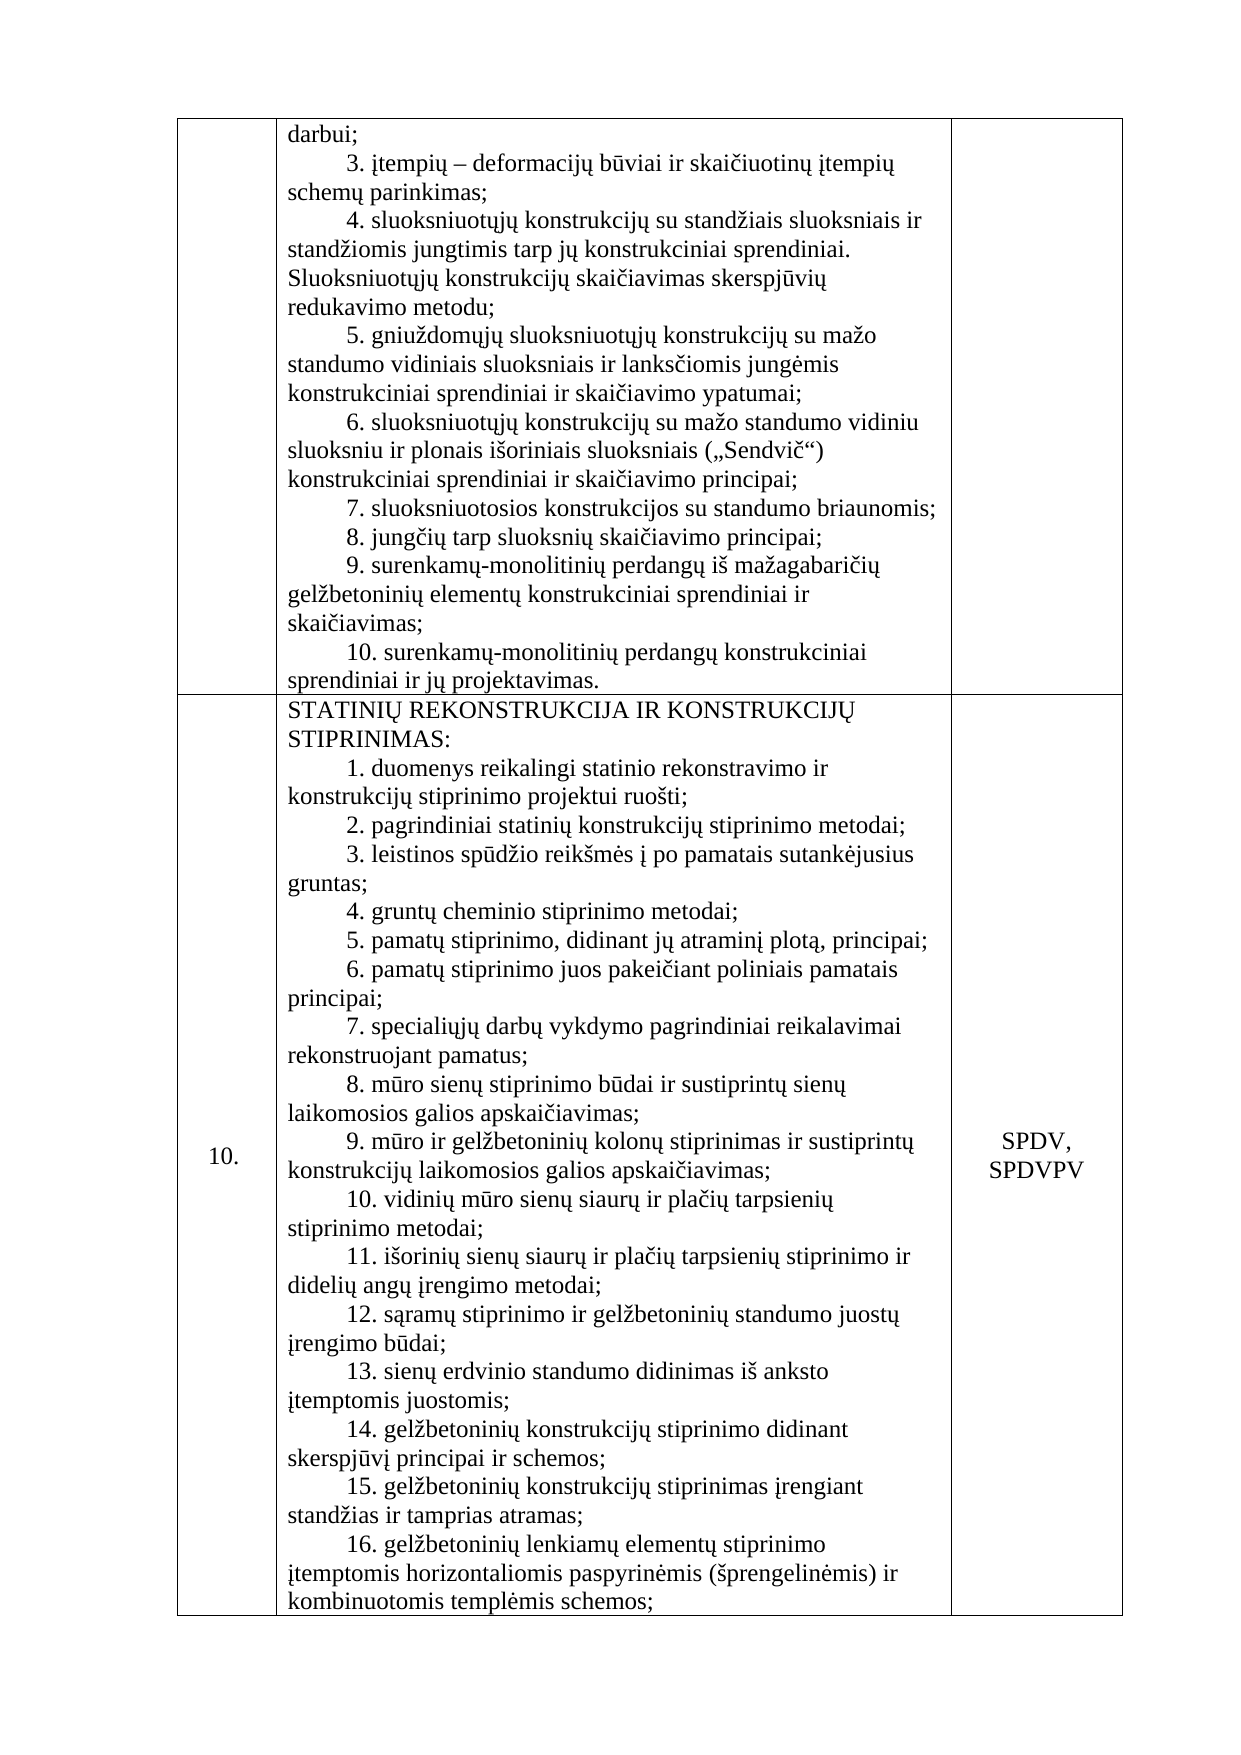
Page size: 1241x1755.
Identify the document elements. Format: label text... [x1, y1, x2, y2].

table_cell 10. [178, 695, 276, 1615]
table_cell [952, 119, 1122, 694]
table_cell SPDV, SPDVPV [952, 695, 1122, 1615]
table_cell [178, 119, 276, 694]
